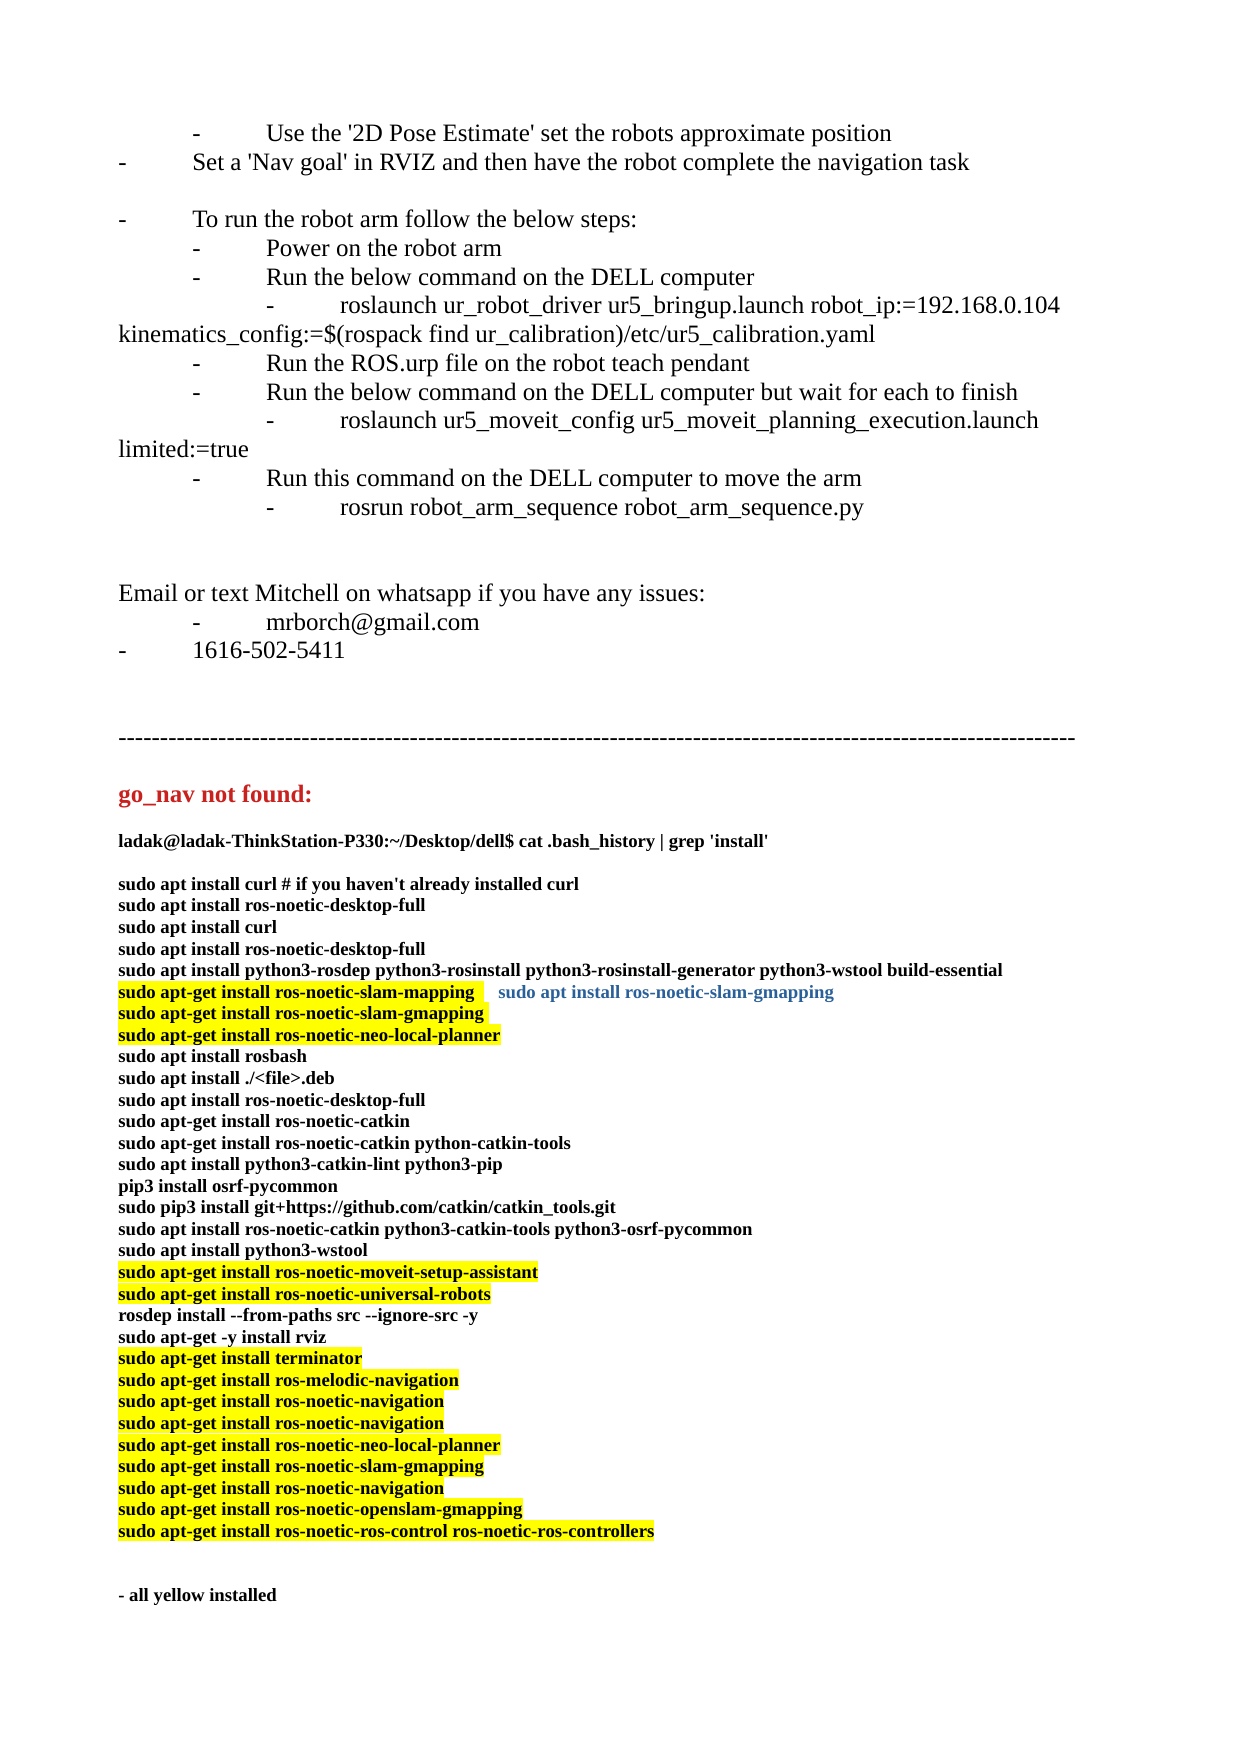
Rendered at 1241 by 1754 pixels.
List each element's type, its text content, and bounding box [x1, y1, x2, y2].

text sudo apt-get install ros-noetic-slam-gmapping [118, 1455, 1122, 1477]
text - Run this command on the DELL computer to move the arm [118, 463, 1122, 492]
text rosdep install --from-paths src --ignore-src -y [118, 1304, 1122, 1326]
text sudo apt-get install ros-noetic-navigation [118, 1477, 1122, 1498]
text sudo apt-get install ros-noetic-slam-mapping sudo apt install ros-noetic-slam-gmapping [118, 981, 1122, 1002]
text sudo apt-get install ros-noetic-catkin python-catkin-tools [118, 1132, 1122, 1153]
text - Use the '2D Pose Estimate' set the robots approximate position [118, 118, 1122, 147]
text sudo apt install ros-noetic-desktop-full [118, 937, 1122, 959]
text - mrborch@gmail.com [118, 607, 1122, 636]
text sudo apt-get install ros-noetic-navigation [118, 1412, 1122, 1433]
text - roslaunch ur5_moveit_config ur5_moveit_planning_execution.launch limited:=true [118, 406, 1122, 463]
text sudo apt install python3-catkin-lint python3-pip [118, 1153, 1122, 1175]
text sudo apt-get install ros-noetic-moveit-setup-assistant [118, 1261, 1122, 1282]
text sudo apt-get install ros-noetic-universal-robots [118, 1282, 1122, 1304]
text - Run the ROS.urp file on the robot teach pendant [118, 348, 1122, 377]
text sudo apt install ros-noetic-desktop-full [118, 894, 1122, 916]
text sudo apt install python3-rosdep python3-rosinstall python3-rosinstall-generator python3-wstool build-essential [118, 959, 1122, 981]
text sudo apt-get -y install rviz [118, 1326, 1122, 1347]
text ladak@ladak-ThinkStation-P330:~/Desktop/dell$ cat .bash_history | grep 'install' [118, 830, 1122, 851]
text sudo apt-get install ros-noetic-neo-local-planner [118, 1433, 1122, 1455]
text - Run the below command on the DELL computer [118, 262, 1122, 291]
text sudo apt-get install ros-melodic-navigation [118, 1369, 1122, 1390]
text sudo apt-get install ros-noetic-openslam-gmapping [118, 1498, 1122, 1520]
text - To run the robot arm follow the below steps: [118, 204, 1122, 233]
text sudo apt install rosbash [118, 1045, 1122, 1067]
text sudo pip3 install git+https://github.com/catkin/catkin_tools.git [118, 1196, 1122, 1218]
text sudo apt-get install terminator [118, 1347, 1122, 1369]
text sudo apt install curl # if you haven't already installed curl [118, 873, 1122, 894]
text sudo apt install python3-wstool [118, 1239, 1122, 1261]
text pip3 install osrf-pycommon [118, 1175, 1122, 1196]
text sudo apt install ros-noetic-desktop-full [118, 1088, 1122, 1110]
text sudo apt install curl [118, 916, 1122, 937]
text - all yellow installed [118, 1584, 1122, 1606]
text - Run the below command on the DELL computer but wait for each to finish [118, 377, 1122, 406]
text - Set a 'Nav goal' in RVIZ and then have the robot complete the navigation task [118, 147, 1122, 176]
text go_nav not found: [118, 779, 1122, 808]
text Email or text Mitchell on whatsapp if you have any issues: [118, 578, 1122, 607]
text sudo apt-get install ros-noetic-catkin [118, 1110, 1122, 1132]
text - roslaunch ur_robot_driver ur5_bringup.launch robot_ip:=192.168.0.104 kinematics_config:=$(rospack find ur_calibration)/etc/ur5_calibration.yaml [118, 291, 1122, 348]
text sudo apt-get install ros-noetic-navigation [118, 1390, 1122, 1412]
text sudo apt-get install ros-noetic-neo-local-planner [118, 1024, 1122, 1045]
text ------------------------------------------------------------------------------------------------------------------- [118, 722, 1122, 751]
text sudo apt install ./<file>.deb [118, 1067, 1122, 1088]
text - rosrun robot_arm_sequence robot_arm_sequence.py [118, 492, 1122, 521]
text sudo apt-get install ros-noetic-ros-control ros-noetic-ros-controllers [118, 1520, 1122, 1541]
text sudo apt-get install ros-noetic-slam-gmapping [118, 1002, 1122, 1024]
text sudo apt install ros-noetic-catkin python3-catkin-tools python3-osrf-pycommon [118, 1218, 1122, 1239]
text - Power on the robot arm [118, 233, 1122, 262]
text - 1616-502-5411 [118, 636, 1122, 664]
